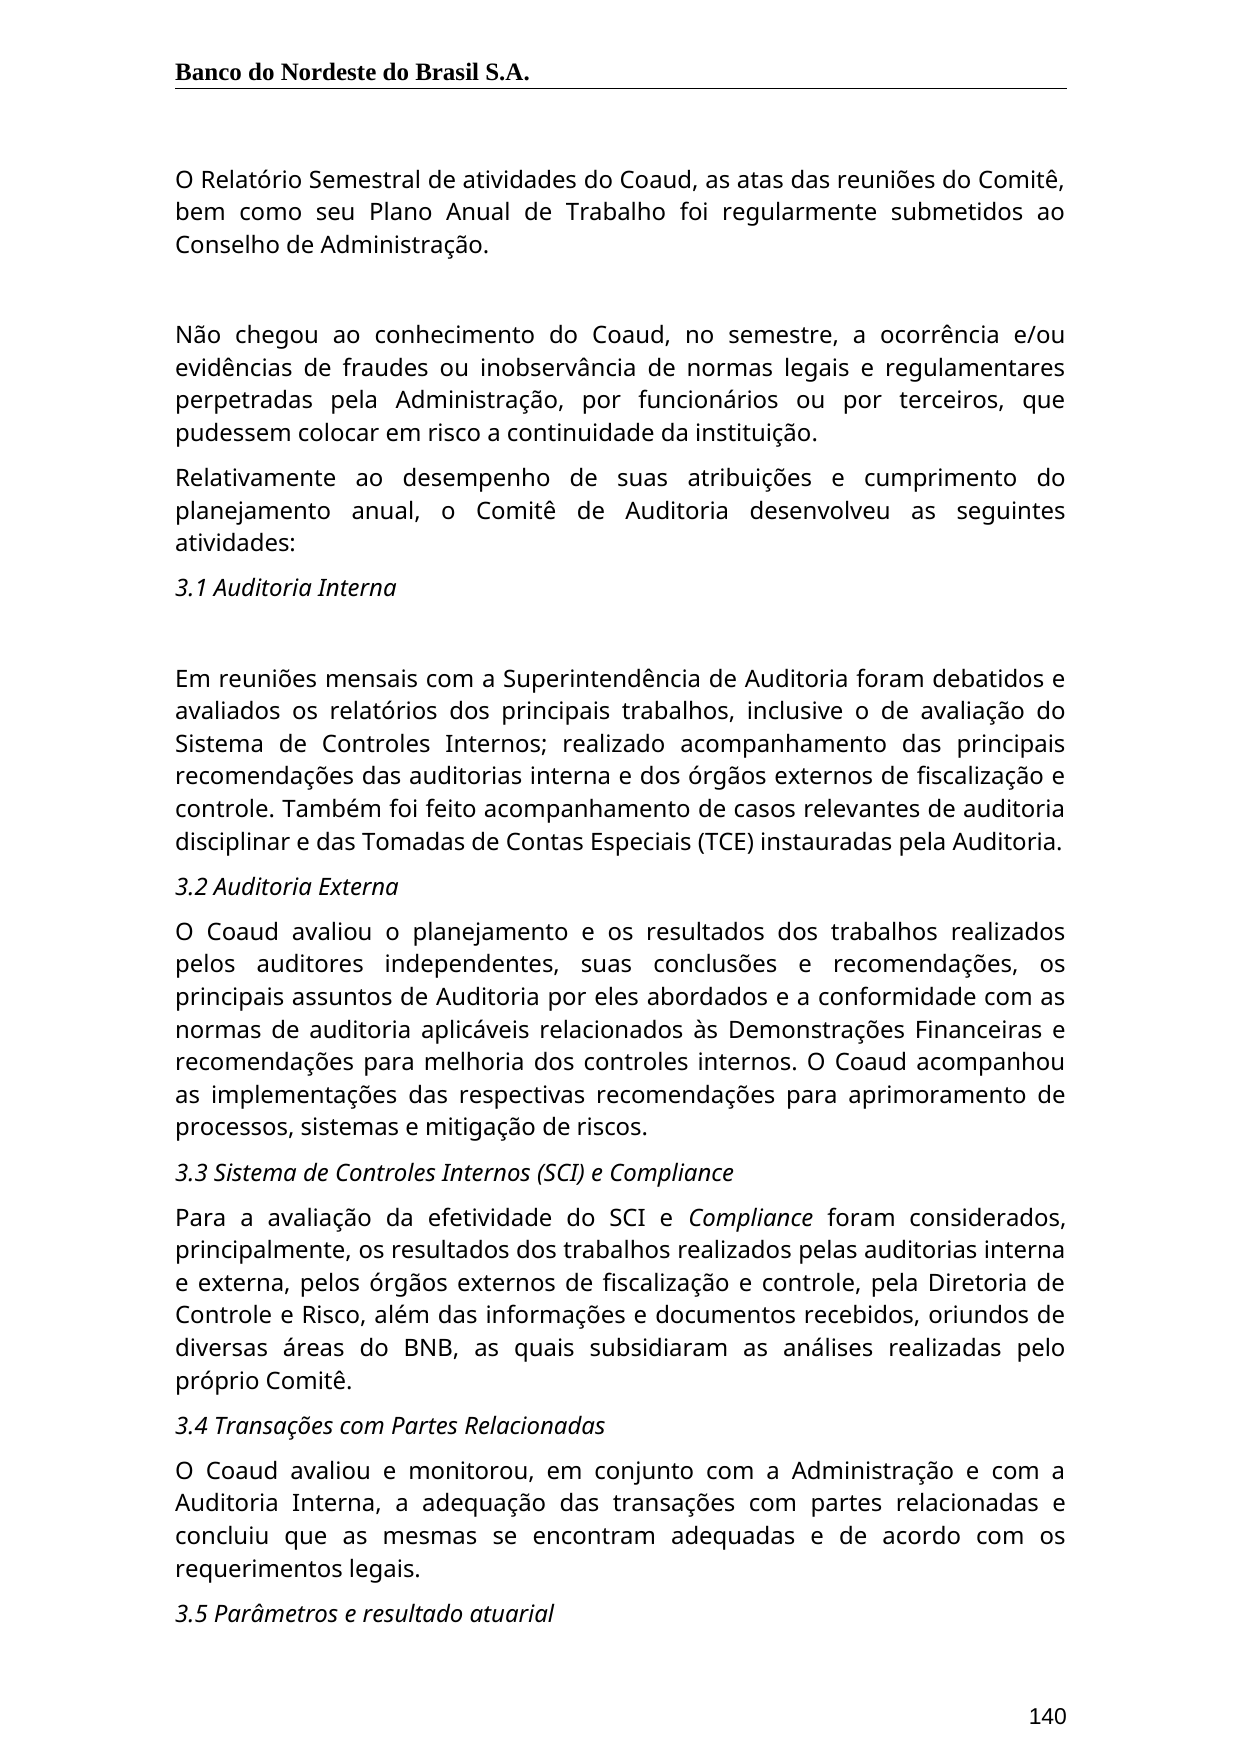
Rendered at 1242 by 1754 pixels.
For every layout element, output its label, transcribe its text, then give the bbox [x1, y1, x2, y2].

text 3.4 Transações com Partes Relacionadas [175, 1408, 1067, 1441]
text 3.3 Sistema de Controles Internos (SCI) e Compliance [175, 1155, 1067, 1188]
text O Relatório Semestral de atividades do Coaud, as atas das reuniões do Comitê, bem como seu Plano Anual de Trabalho foi regularmente submetidos ao Conselho de Administração. [175, 162, 1067, 260]
text 3.5 Parâmetros e resultado atuarial [175, 1597, 1067, 1629]
text Relativamente ao desempenho de suas atribuições e cumprimento do planejamento anual, o Comitê de Auditoria desenvolveu as seguintes atividades: [175, 461, 1067, 559]
text O Coaud avaliou e monitorou, em conjunto com a Administração e com a Auditoria Interna, a adequação das transações com partes relacionadas e concluiu que as mesmas se encontram adequadas e de acordo com os requerimentos legais. [175, 1454, 1067, 1584]
text Para a avaliação da efetividade do SCI e Compliance foram considerados, principalmente, os resultados dos trabalhos realizados pelas auditorias interna e externa, pelos órgãos externos de fiscalização e controle, pela Diretoria de Controle e Risco, além das informações e documentos recebidos, oriundos de diversas áreas do BNB, as quais subsidiaram as análises realizadas pelo próprio Comitê. [175, 1200, 1067, 1396]
text 3.2 Auditoria Externa [175, 869, 1067, 902]
text 3.1 Auditoria Interna [175, 571, 1067, 604]
text Em reuniões mensais com a Superintendência de Auditoria foram debatidos e avaliados os relatórios dos principais trabalhos, inclusive o de avaliação do Sistema de Controles Internos; realizado acompanhamento das principais recomendações das auditorias interna e dos órgãos externos de fiscalização e controle. Também foi feito acompanhamento de casos relevantes de auditoria disciplinar e das Tomadas de Contas Especiais (TCE) instauradas pela Auditoria. [175, 661, 1067, 857]
text Não chegou ao conhecimento do Coaud, no semestre, a ocorrência e/ou evidências de fraudes ou inobservância de normas legais e regulamentares perpetradas pela Administração, por funcionários ou por terceiros, que pudessem colocar em risco a continuidade da instituição. [175, 318, 1067, 448]
text O Coaud avaliou o planejamento e os resultados dos trabalhos realizados pelos auditores independentes, suas conclusões e recomendações, os principais assuntos de Auditoria por eles abordados e a conformidade com as normas de auditoria aplicáveis relacionados às Demonstrações Financeiras e recomendações para melhoria dos controles internos. O Coaud acompanhou as implementações das respectivas recomendações para aprimoramento de processos, sistemas e mitigação de riscos. [175, 914, 1067, 1143]
